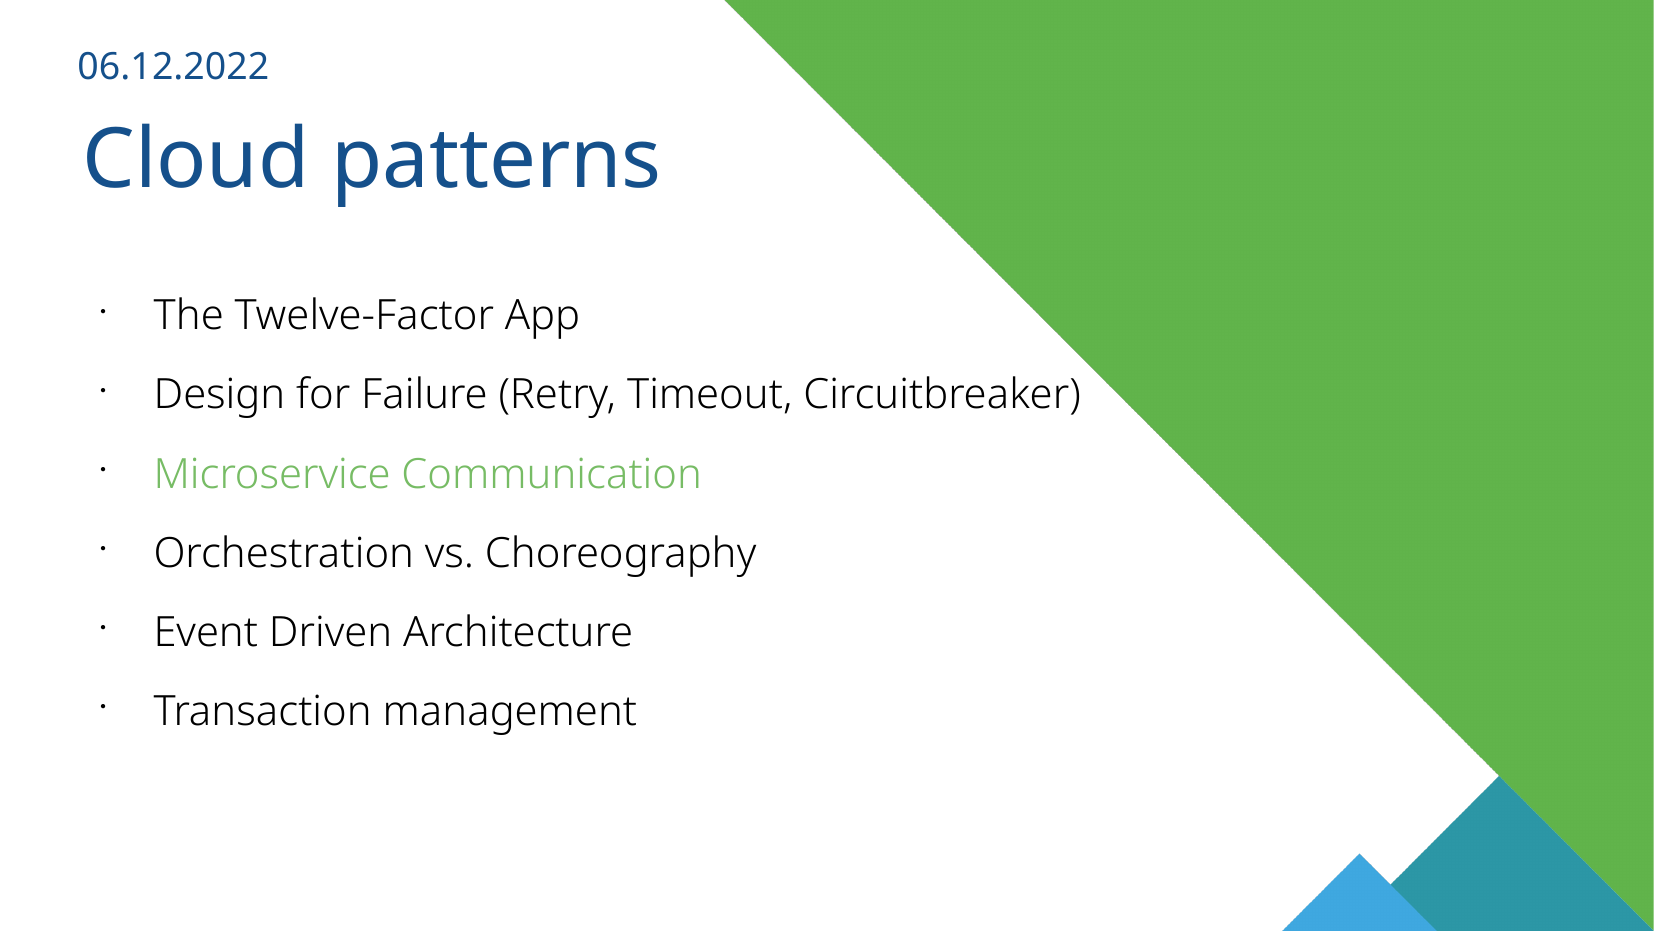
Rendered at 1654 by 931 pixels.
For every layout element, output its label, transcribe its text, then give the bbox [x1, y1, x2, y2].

picture [0, 0, 1654, 931]
title Cloud patterns [82, 64, 1571, 246]
list The Twelve-Factor App Design for Failure (Retry, Timeout, Circuitbreaker) Microservice Communication Orchestration vs. Choreography Event Driven Architecture Transaction management [82, 285, 1571, 846]
